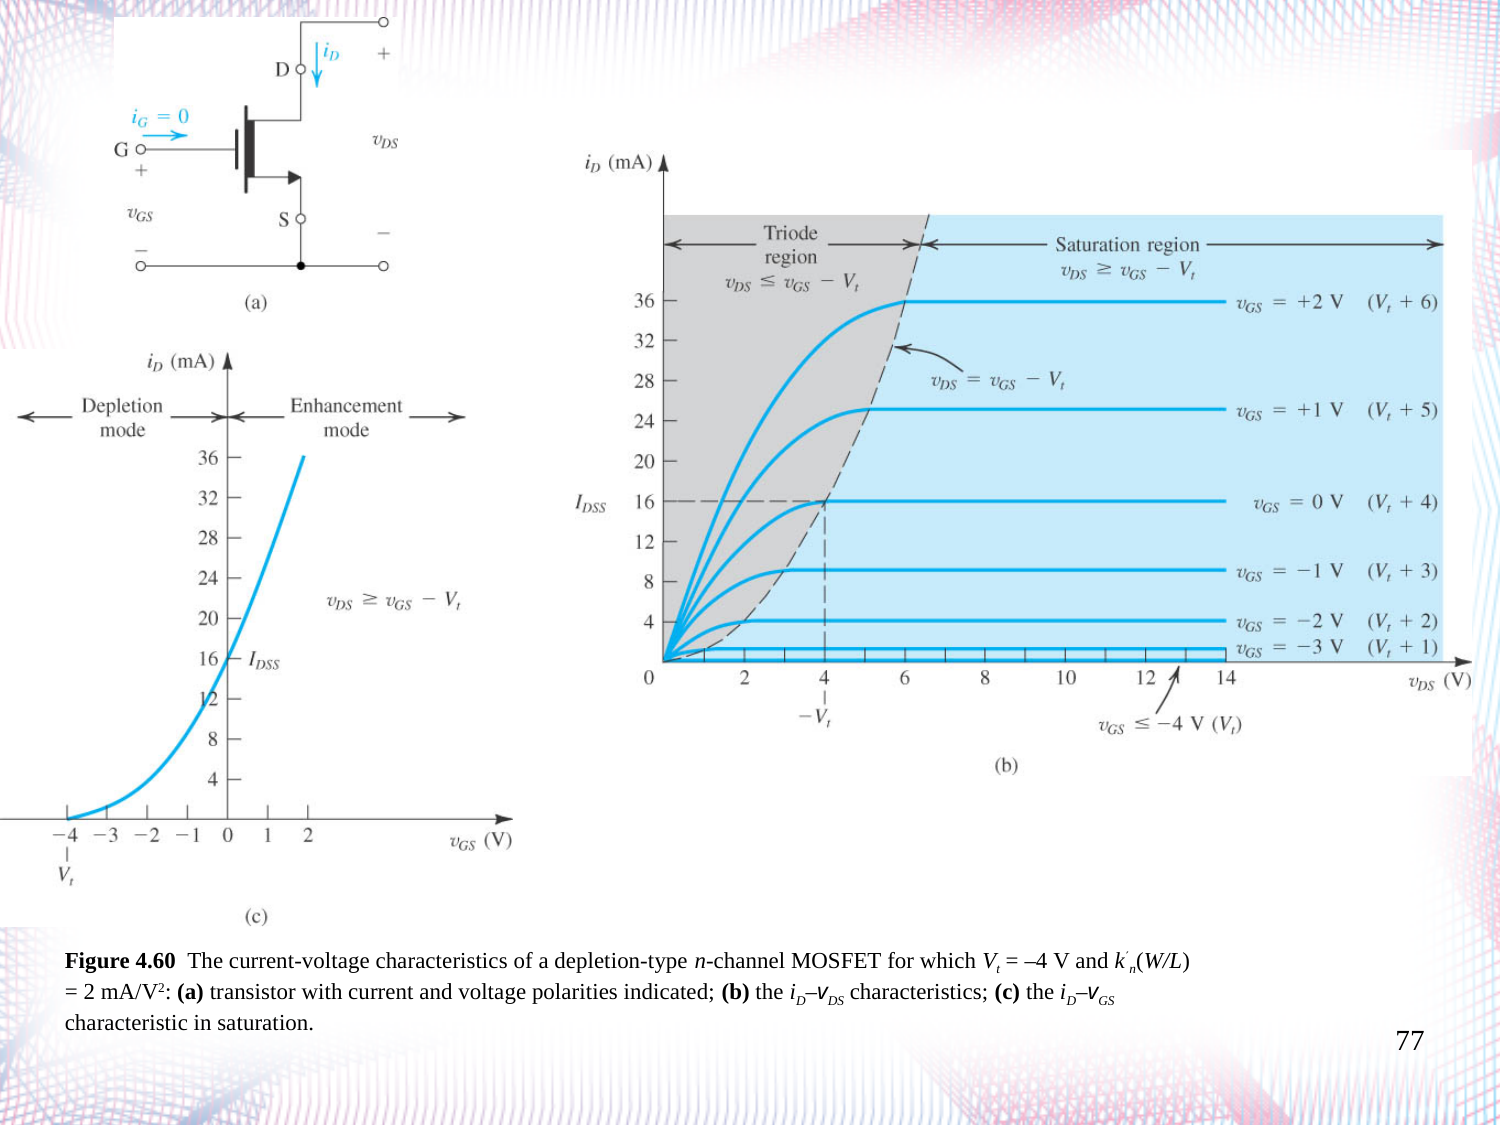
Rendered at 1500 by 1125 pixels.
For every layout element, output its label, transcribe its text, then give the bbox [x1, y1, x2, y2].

picture [0, 0, 1500, 1125]
text_box Figure 4.60 The current-voltage characteristics of a depletion-type n-channel MOSFET for which Vt = –4 V and kn(W/L) = 2 mA/V2: (a) transistor with current and voltage polarities indicated; (b) the iD–vDS characteristics; (c) the iD–vGS characteristic in saturation. [49, 937, 1213, 1043]
